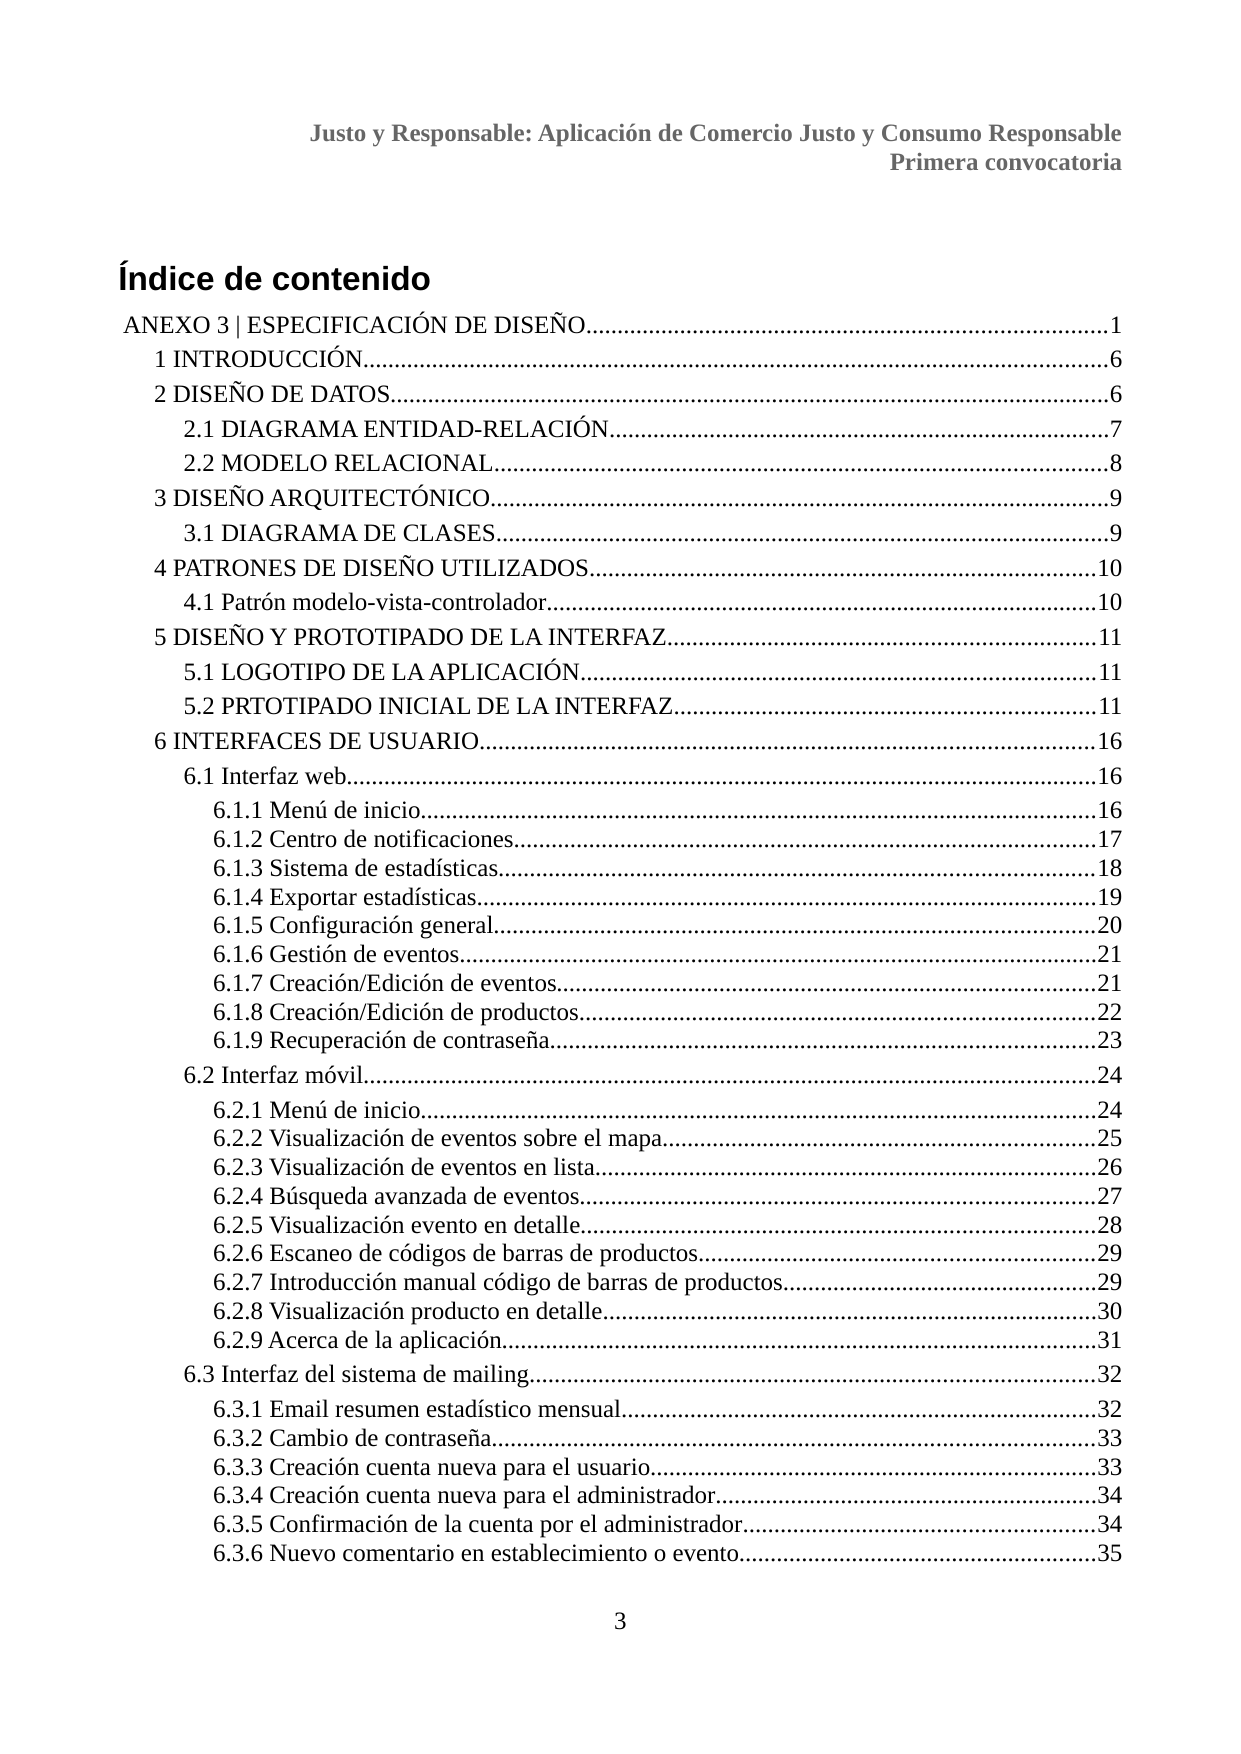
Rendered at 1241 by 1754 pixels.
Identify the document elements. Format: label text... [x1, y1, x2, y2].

text 2 DISEÑO DE DATOS 6 [148, 379, 1122, 408]
text 6.2.8 Visualización producto en detalle 30 [207, 1296, 1122, 1325]
text 6.1.4 Exportar estadísticas 19 [207, 882, 1122, 910]
text 6.2 Interfaz móvil 24 [177, 1060, 1122, 1089]
text 6.2.6 Escaneo de códigos de barras de productos 29 [207, 1238, 1122, 1267]
text ANEXO 3 | ESPECIFICACIÓN DE DISEÑO 1 [118, 310, 1122, 338]
text 6.2.1 Menú de inicio 24 [207, 1095, 1122, 1123]
text 1 INTRODUCCIÓN 6 [148, 344, 1122, 373]
text 6.2.9 Acerca de la aplicación 31 [207, 1325, 1122, 1353]
text 4.1 Patrón modelo-vista-controlador 10 [177, 587, 1122, 616]
text 6.3.1 Email resumen estadístico mensual 32 [207, 1394, 1122, 1423]
text 6.1.5 Configuración general 20 [207, 910, 1122, 939]
subtitle Índice de contenido [118, 259, 1122, 297]
text 6.3.2 Cambio de contraseña 33 [207, 1423, 1122, 1452]
text 6.1.7 Creación/Edición de eventos 21 [207, 968, 1122, 997]
text 5 DISEÑO Y PROTOTIPADO DE LA INTERFAZ 11 [148, 622, 1122, 651]
text 6.3.5 Confirmación de la cuenta por el administrador 34 [207, 1509, 1122, 1538]
text 6.1.2 Centro de notificaciones 17 [207, 824, 1122, 853]
text 6.3 Interfaz del sistema de mailing 32 [177, 1359, 1122, 1388]
text 5.2 PRTOTIPADO INICIAL DE LA INTERFAZ 11 [177, 691, 1122, 720]
text 6.1.1 Menú de inicio 16 [207, 795, 1122, 824]
text 2.2 MODELO RELACIONAL 8 [177, 448, 1122, 477]
text 4 PATRONES DE DISEÑO UTILIZADOS 10 [148, 553, 1122, 581]
text 6.1.6 Gestión de eventos 21 [207, 939, 1122, 968]
text 6.1.8 Creación/Edición de productos 22 [207, 997, 1122, 1025]
text 2.1 DIAGRAMA ENTIDAD-RELACIÓN 7 [177, 414, 1122, 443]
text 3 DISEÑO ARQUITECTÓNICO 9 [148, 483, 1122, 512]
text 6.2.3 Visualización de eventos en lista 26 [207, 1152, 1122, 1181]
text 6.2.2 Visualización de eventos sobre el mapa 25 [207, 1123, 1122, 1152]
text 6.1 Interfaz web 16 [177, 761, 1122, 789]
text 6.3.3 Creación cuenta nueva para el usuario 33 [207, 1452, 1122, 1480]
text 5.1 LOGOTIPO DE LA APLICACIÓN 11 [177, 657, 1122, 685]
text 6.1.3 Sistema de estadísticas 18 [207, 853, 1122, 882]
text 6 INTERFACES DE USUARIO 16 [148, 726, 1122, 755]
text 6.2.5 Visualización evento en detalle 28 [207, 1210, 1122, 1238]
text 3.1 DIAGRAMA DE CLASES 9 [177, 518, 1122, 547]
text 6.2.7 Introducción manual código de barras de productos 29 [207, 1267, 1122, 1296]
text 6.1.9 Recuperación de contraseña 23 [207, 1025, 1122, 1054]
text 6.3.4 Creación cuenta nueva para el administrador 34 [207, 1480, 1122, 1509]
text 6.3.6 Nuevo comentario en establecimiento o evento 35 [207, 1538, 1122, 1567]
text 6.2.4 Búsqueda avanzada de eventos 27 [207, 1181, 1122, 1210]
